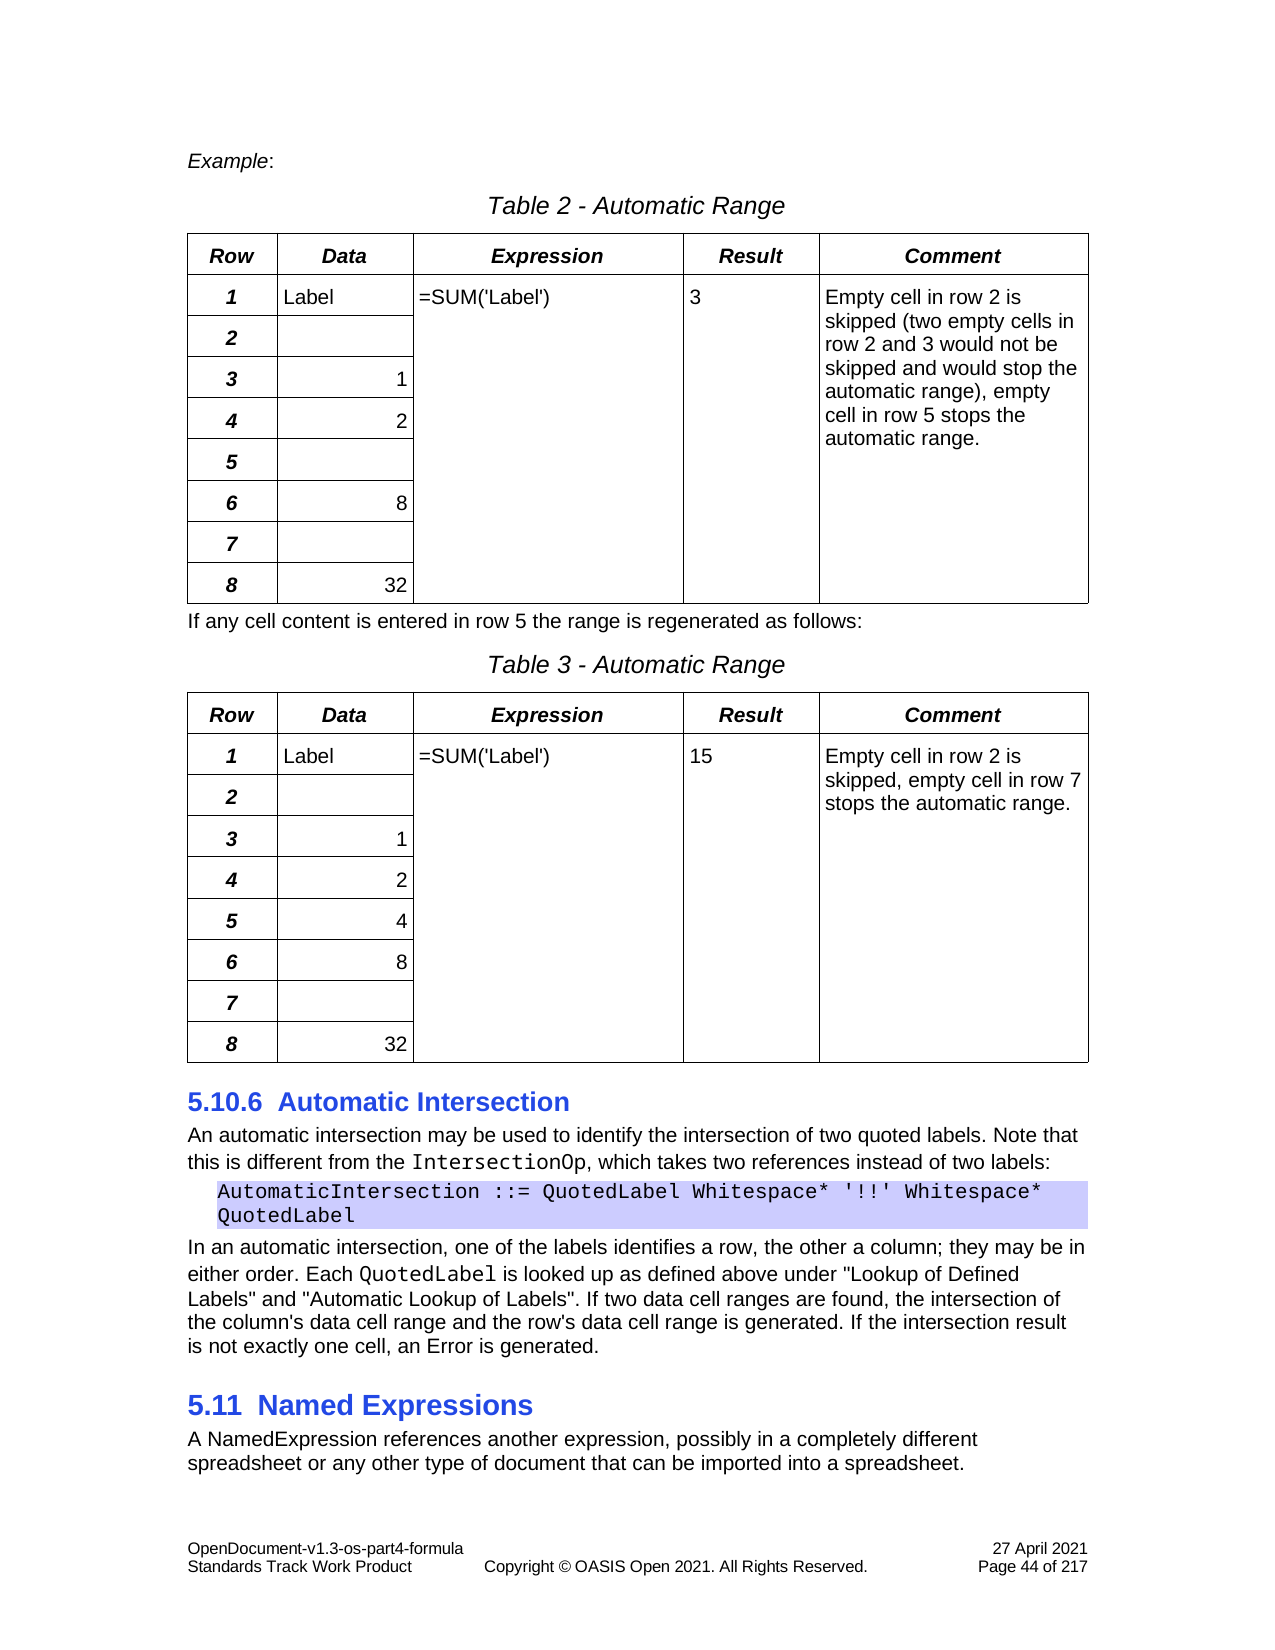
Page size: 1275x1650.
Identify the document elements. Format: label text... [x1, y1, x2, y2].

table_cell 3 [684, 275, 819, 603]
table_header Data [278, 693, 413, 733]
table_header Comment [820, 693, 1088, 733]
table_cell 7 [188, 981, 277, 1021]
table_cell 2 [278, 398, 413, 438]
table_cell 8 [278, 481, 413, 521]
table_cell 8 [188, 1022, 277, 1062]
table_header Row [188, 234, 277, 274]
table_cell [278, 775, 413, 815]
table_cell =SUM('Label') [414, 734, 683, 1062]
table_cell 1 [278, 816, 413, 856]
text AutomaticIntersection ::= QuotedLabel Whitespace* '!!' Whitespace* QuotedLabel [217, 1181, 1088, 1229]
table_cell 2 [188, 775, 277, 815]
table_cell [278, 522, 413, 562]
table_cell 5 [188, 439, 277, 479]
table_header Expression [414, 234, 683, 274]
table_cell =SUM('Label') [414, 275, 683, 603]
table_header Expression [414, 693, 683, 733]
table_cell 15 [684, 734, 819, 1062]
table_cell 5 [188, 899, 277, 938]
table_cell 6 [188, 481, 277, 521]
table_cell 32 [278, 1022, 413, 1062]
table_cell [278, 981, 413, 1021]
table_header Label [278, 734, 413, 774]
table_header Row [188, 693, 277, 733]
table_header Comment [820, 234, 1088, 274]
text In an automatic intersection, one of the labels identifies a row, the other a column; they may be in either order. Each QuotedLabel is looked up as defined above under "Lookup of Defined Labels" and "Automatic Lookup of Labels". If two data cell ranges are found, the intersection of the column's data cell range and the row's data cell range is generated. If the intersection result is not exactly one cell, an Error is generated. [187, 1235, 1088, 1358]
table_cell 2 [278, 857, 413, 897]
text A NamedExpression references another expression, possibly in a completely different spreadsheet or any other type of document that can be imported into a spreadsheet. [187, 1427, 1088, 1474]
table_cell 4 [278, 899, 413, 938]
table_cell Empty cell in row 2 is skipped, empty cell in row 7 stops the automatic range. [820, 734, 1088, 1062]
table_cell 4 [188, 398, 277, 438]
table_cell Empty cell in row 2 is skipped (two empty cells in row 2 and 3 would not be skipped and would stop the automatic range), empty cell in row 5 stops the automatic range. [820, 275, 1088, 603]
table_cell 8 [188, 563, 277, 603]
table_header Result [684, 234, 819, 274]
table_cell 7 [188, 522, 277, 562]
table_header 1 [188, 734, 277, 774]
table_cell 8 [278, 940, 413, 980]
text Table 3 - Automatic Range [187, 651, 1088, 679]
table_header Result [684, 693, 819, 733]
text If any cell content is entered in row 5 the range is regenerated as follows: [187, 609, 1088, 633]
table_cell 1 [278, 357, 413, 397]
table_header Label [278, 275, 413, 315]
table_cell 4 [188, 857, 277, 897]
table_cell 3 [188, 357, 277, 397]
subtitle Named Expressions [187, 1389, 1088, 1421]
table_header Data [278, 234, 413, 274]
text An automatic intersection may be used to identify the intersection of two quoted labels. Note that this is different from the IntersectionOp, which takes two references instead of two labels: [187, 1123, 1088, 1175]
table_cell 32 [278, 563, 413, 603]
text Example: [187, 150, 1088, 173]
table_cell 2 [188, 316, 277, 356]
text Table 2 - Automatic Range [187, 192, 1088, 220]
table_cell 3 [188, 816, 277, 856]
subtitle Automatic Intersection [187, 1087, 1088, 1117]
table_cell [278, 439, 413, 479]
table_header 1 [188, 275, 277, 315]
table_cell [278, 316, 413, 356]
table_cell 6 [188, 940, 277, 980]
